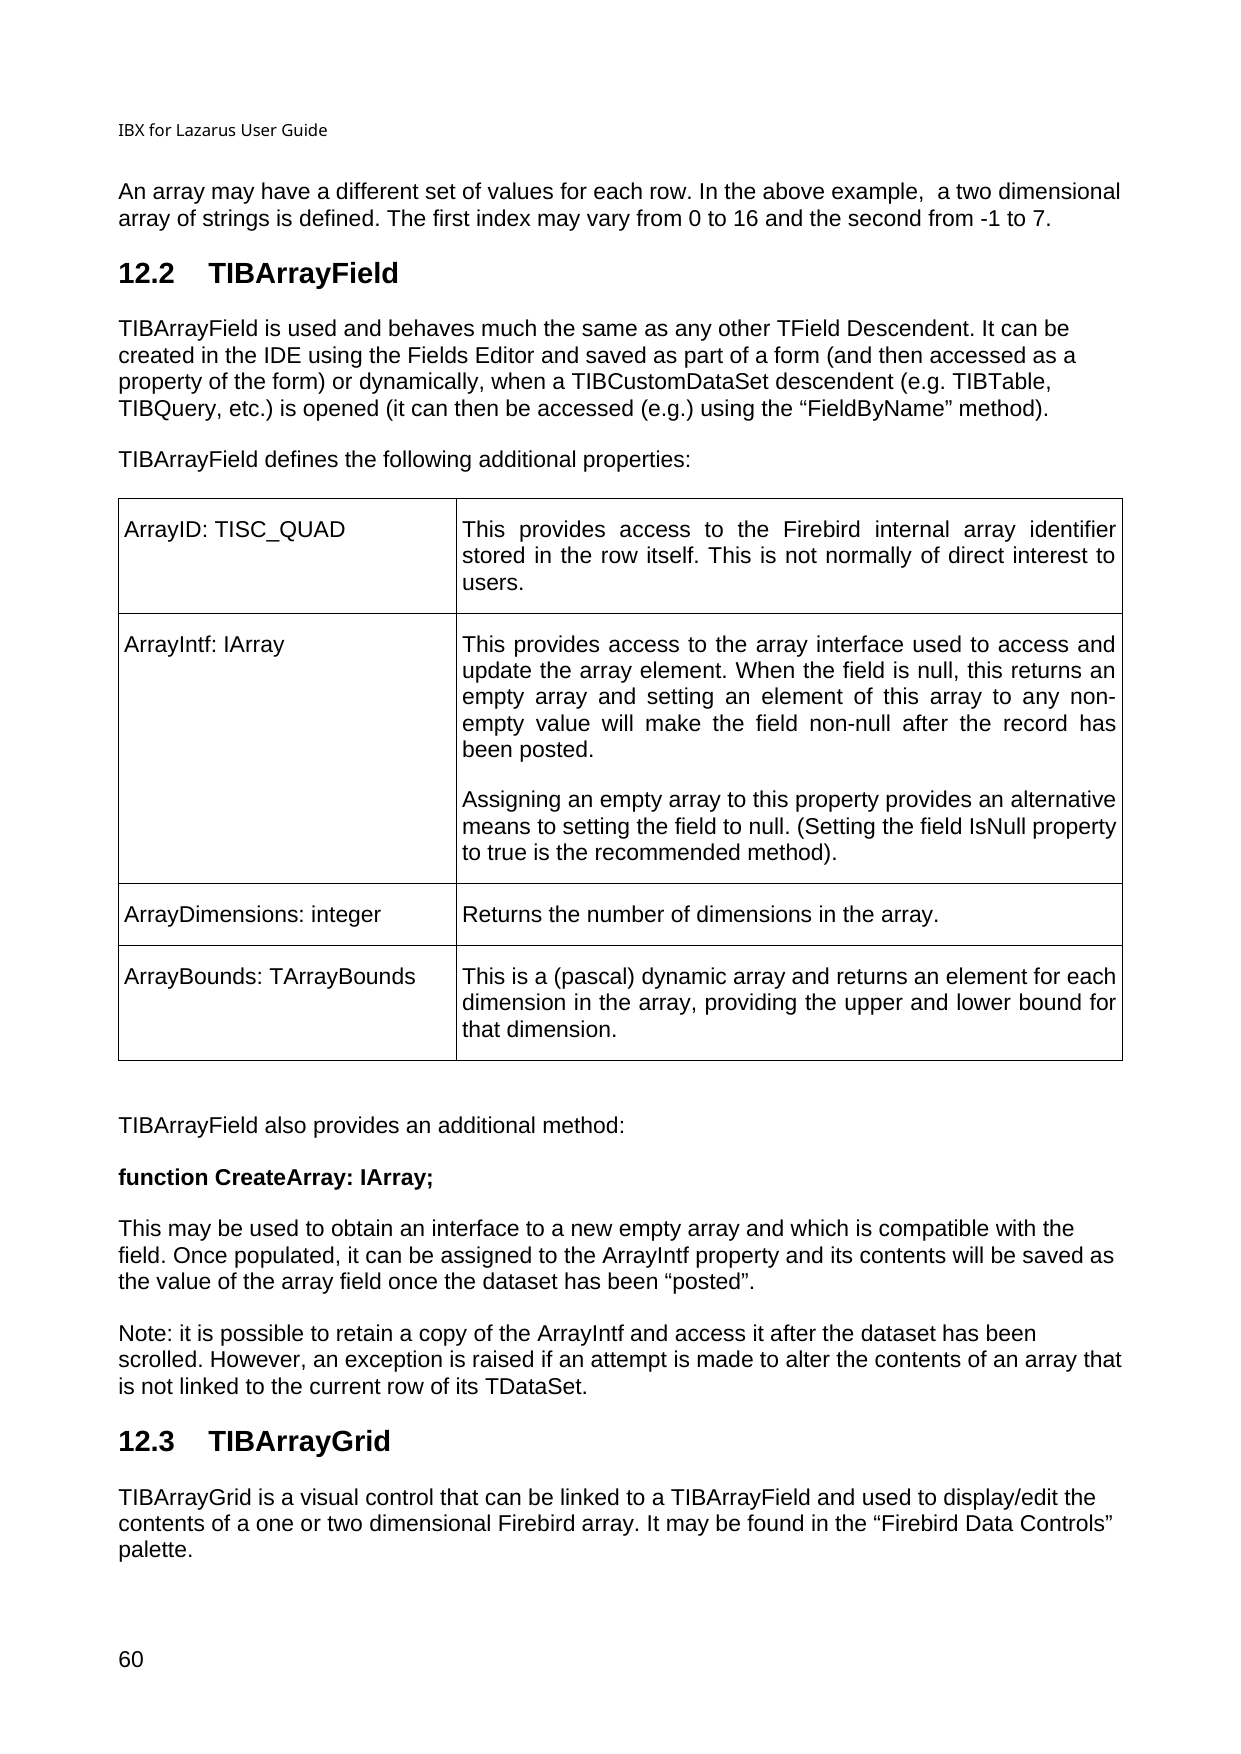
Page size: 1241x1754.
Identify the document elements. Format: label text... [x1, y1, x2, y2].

table_cell This is a (pascal) dynamic array and returns an element for each dimension in the array, providing the upper and lower bound for that dimension. [457, 946, 1122, 1059]
subtitle TIBArrayField [118, 256, 1122, 290]
subtitle TIBArrayGrid [118, 1424, 1122, 1458]
text TIBArrayGrid is a visual control that can be linked to a TIBArrayField and used to display/edit the contents of a one or two dimensional Firebird array. It may be found in the “Firebird Data Controls” palette. [118, 1483, 1122, 1563]
table_cell Returns the number of dimensions in the array. [457, 884, 1122, 945]
text Note: it is possible to retain a copy of the ArrayIntf and access it after the dataset has been scrolled. However, an exception is raised if an attempt is made to alter the contents of an array that is not linked to the current row of its TDataSet. [118, 1320, 1122, 1399]
table_header ArrayID: TISC_QUAD [119, 499, 456, 613]
text TIBArrayField is used and behaves much the same as any other TField Descendent. It can be created in the IDE using the Fields Editor and saved as part of a form (and then accessed as a property of the form) or dynamically, when a TIBCustomDataSet descendent (e.g. TIBTable, TIBQuery, etc.) is opened (it can then be accessed (e.g.) using the “FieldByName” method). [118, 315, 1122, 421]
text An array may have a different set of values for each row. In the above example, a two dimensional array of strings is defined. The first index may vary from 0 to 16 and the second from -1 to 7. [118, 178, 1122, 231]
table_cell ArrayIntf: IArray [119, 614, 456, 883]
table_cell ArrayDimensions: integer [119, 884, 456, 945]
text This may be used to obtain an interface to a new empty array and which is compatible with the field. Once populated, it can be assigned to the ArrayIntf property and its contents will be saved as the value of the array field once the dataset has been “posted”. [118, 1215, 1122, 1294]
table_cell This provides access to the array interface used to access and update the array element. When the field is null, this returns an empty array and setting an element of this array to any non-empty value will make the field non-null after the record has been posted. Assigning an empty array to this property provides an alternative means to setting the field to null. (Setting the field IsNull property to true is the recommended method). [457, 614, 1122, 883]
text TIBArrayField also provides an additional method: [118, 1112, 1122, 1138]
text function CreateArray: IArray; [118, 1163, 1122, 1190]
text TIBArrayField defines the following additional properties: [118, 446, 1122, 473]
table_header This provides access to the Firebird internal array identifier stored in the row itself. This is not normally of direct interest to users. [457, 499, 1122, 613]
table_cell ArrayBounds: TArrayBounds [119, 946, 456, 1059]
